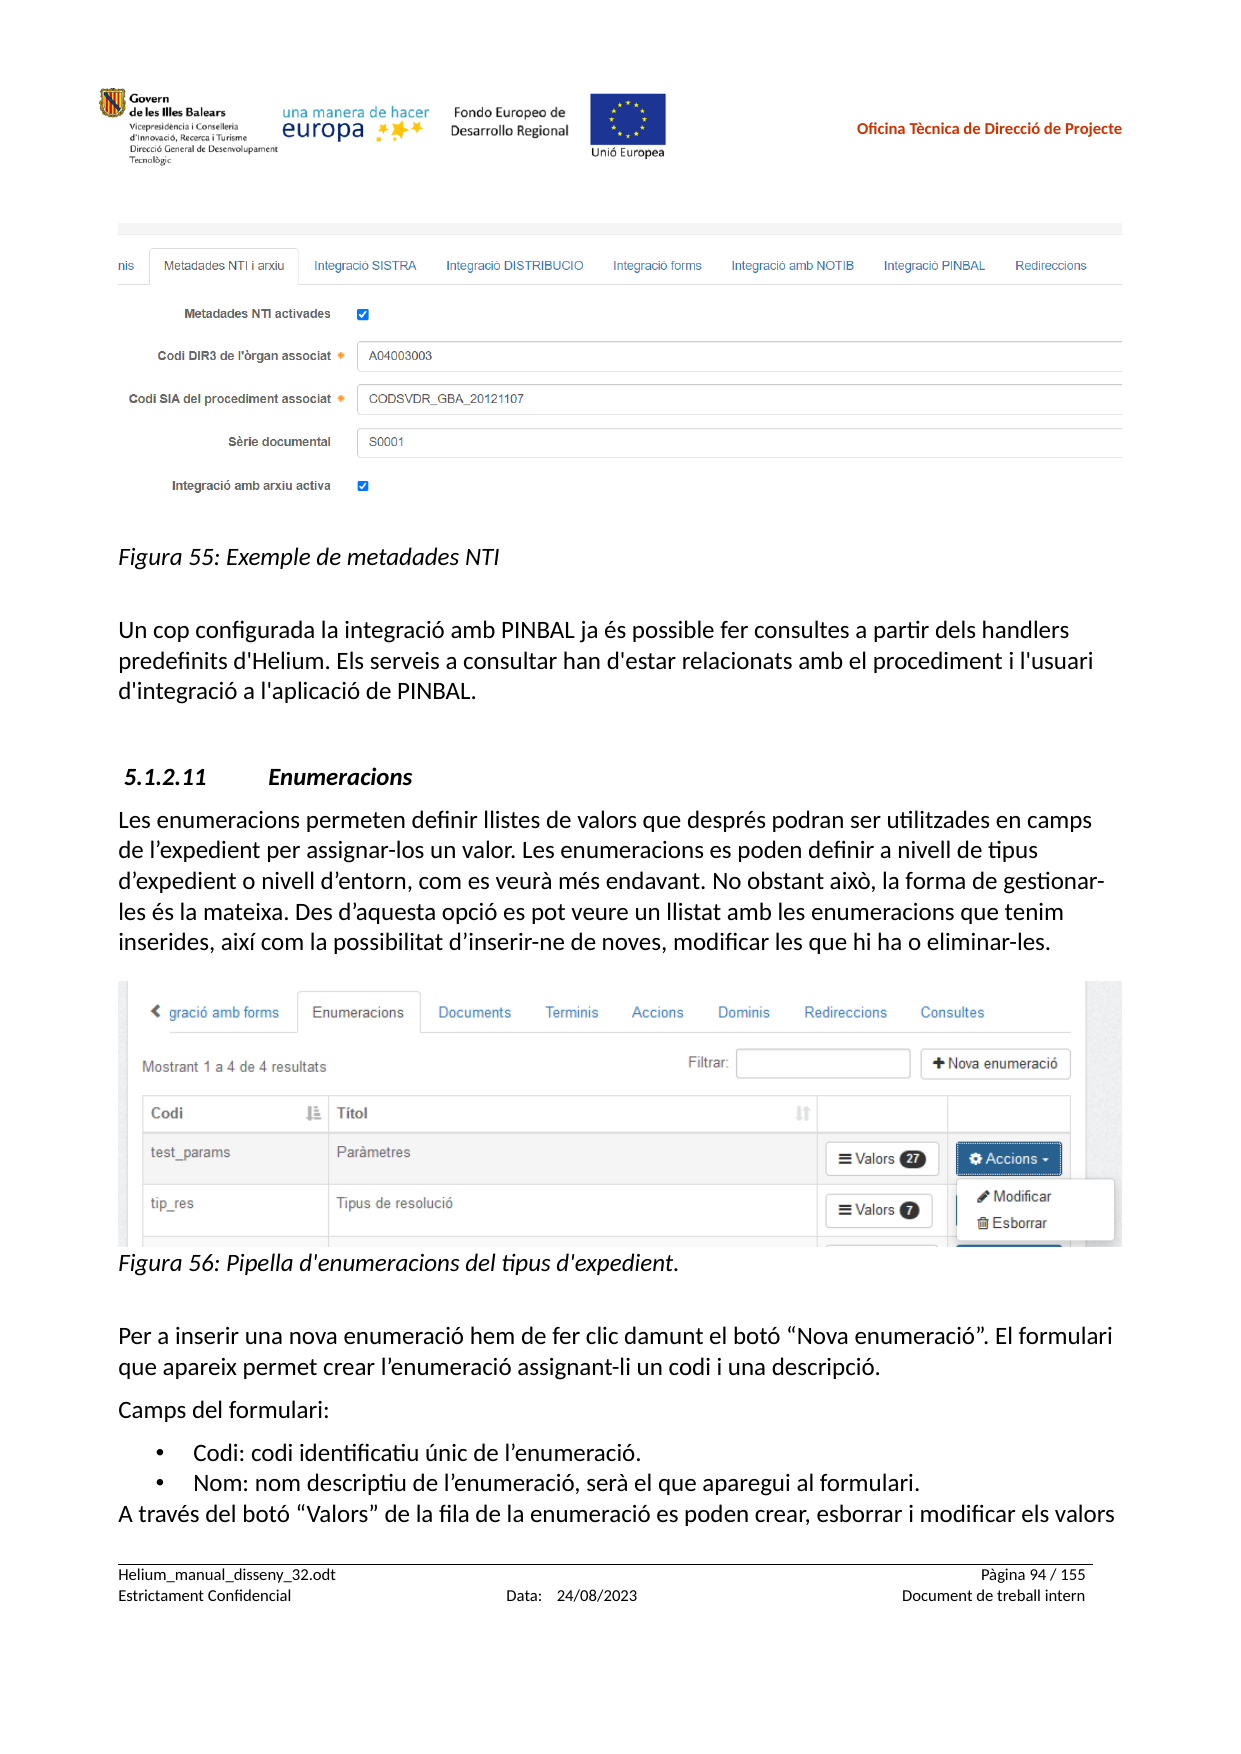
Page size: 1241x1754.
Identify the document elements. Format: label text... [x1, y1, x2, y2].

text Per a inserir una nova enumeració hem de fer clic damunt el botó “Nova enumeració”. El formulari que apareix permet crear l’enumeració assignant-li un codi i una descripció. [118, 1320, 1122, 1381]
text Un cop configurada la integració amb PINBAL ja és possible fer consultes a partir dels handlers predefinits d'Helium. Els serveis a consultar han d'estar relacionats amb el procediment i l'usuari d'integració a l'aplicació de PINBAL. [118, 614, 1122, 706]
picture [99, 87, 668, 166]
subtitle Enumeracions [118, 761, 1122, 792]
picture [118, 981, 1123, 1247]
list Codi: codi identificatiu únic de l’enumeració. [156, 1437, 1122, 1467]
text Figura 56: Pipella d'enumeracions del tipus d'expedient. [118, 1247, 1122, 1277]
text A través del botó “Valors” de la fila de la enumeració es poden crear, esborrar i modificar els valors [118, 1498, 1122, 1528]
picture [118, 223, 1123, 541]
list Nom: nom descriptiu de l’enumeració, serà el que aparegui al formulari. [156, 1467, 1122, 1498]
text Camps del formulari: [118, 1394, 1122, 1424]
text Les enumeracions permeten definir llistes de valors que després podran ser utilitzades en camps de l’expedient per assignar-los un valor. Les enumeracions es poden definir a nivell de tipus d’expedient o nivell d’entorn, com es veurà més endavant. No obstant això, la forma de gestionar-les és la mateixa. Des d’aquesta opció es pot veure un llistat amb les enumeracions que tenim inserides, així com la possibilitat d’inserir-ne de noves, modificar les que hi ha o eliminar-les. [118, 804, 1122, 957]
text Figura 55: Exemple de metadades NTI [118, 541, 1122, 571]
